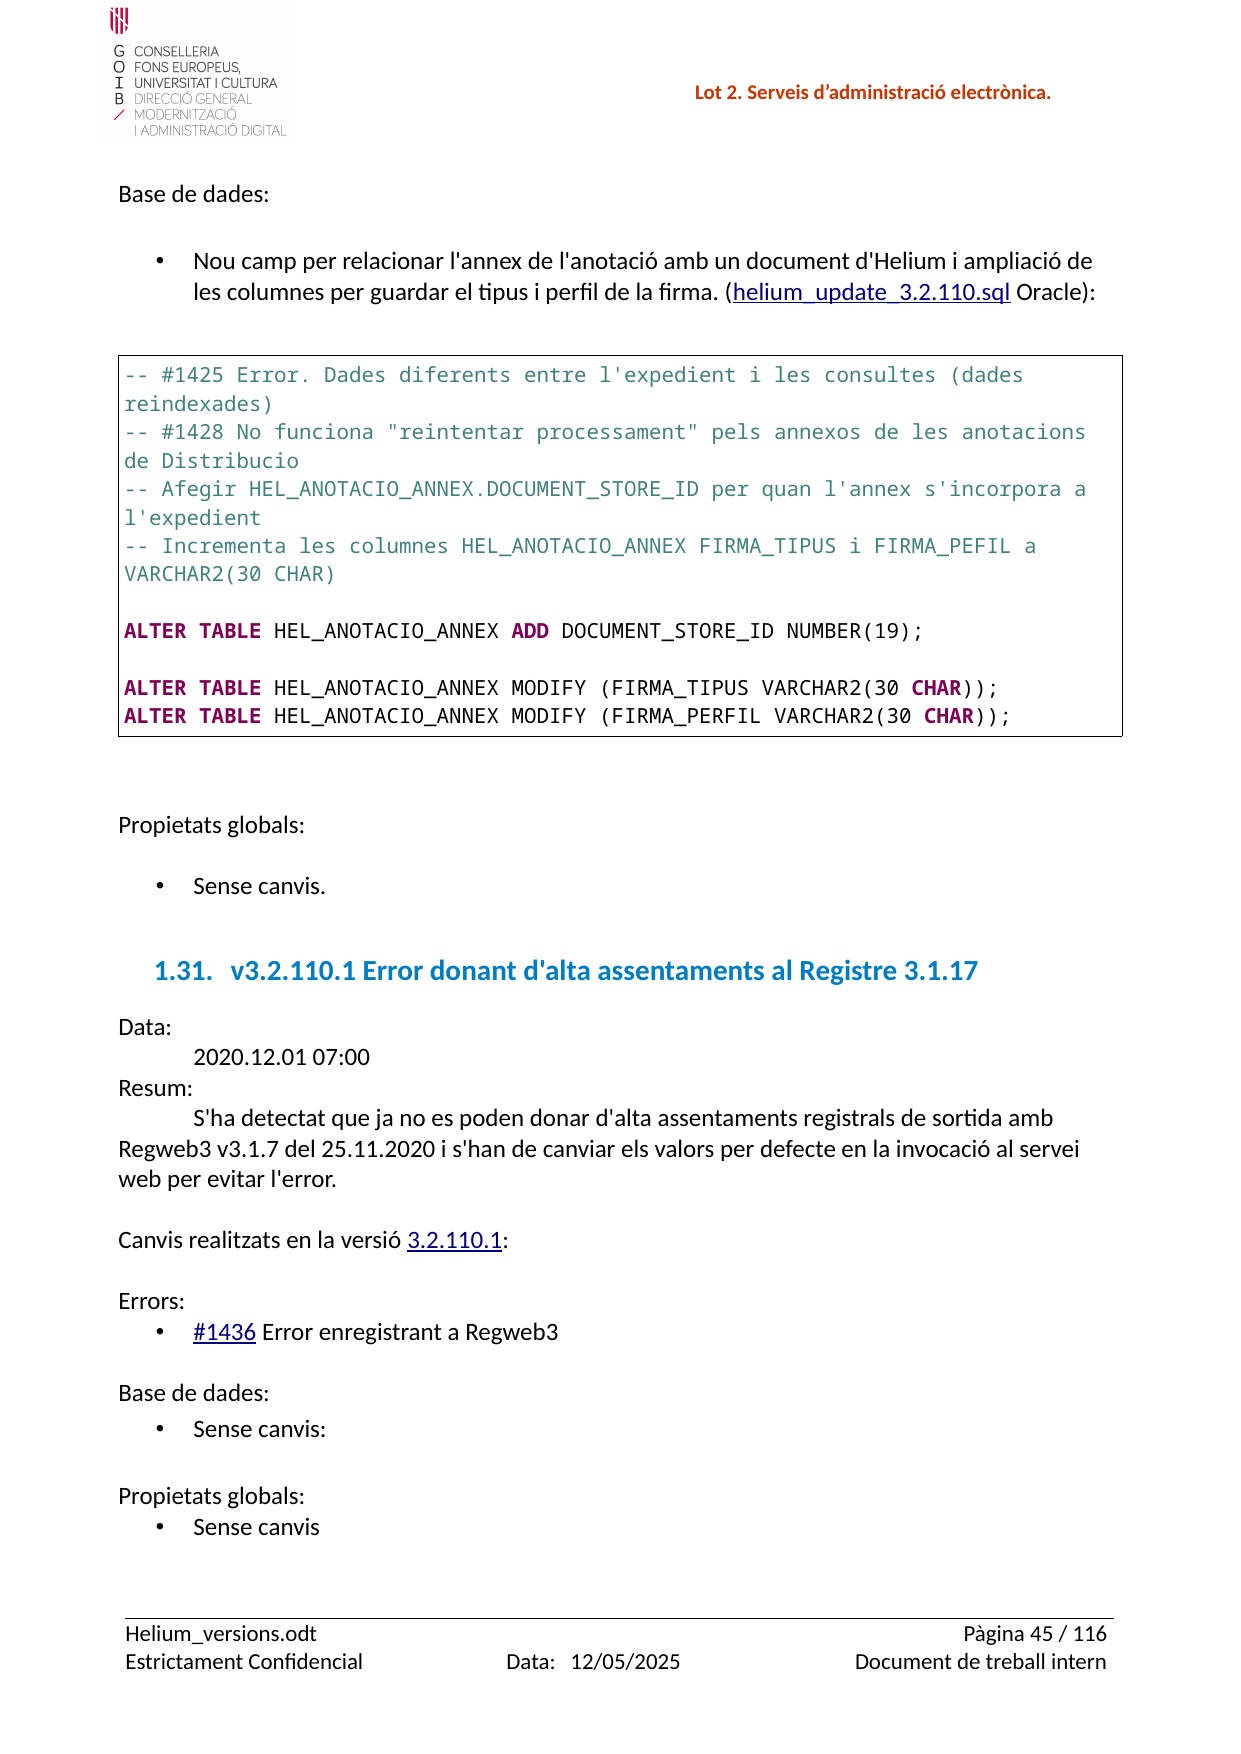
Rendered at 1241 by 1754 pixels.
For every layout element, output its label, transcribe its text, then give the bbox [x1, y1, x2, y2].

picture [100, 0, 297, 144]
table_header -- #1425 Error. Dades diferents entre l'expedient i les consultes (dades reindexades) -- #1428 No funciona "reintentar processament" pels annexos de les anotacions de Distribucio -- Afegir HEL_ANOTACIO_ANNEX.DOCUMENT_STORE_ID per quan l'annex s'incorpora a l'expedient -- Incrementa les columnes HEL_ANOTACIO_ANNEX FIRMA_TIPUS i FIRMA_PEFIL a VARCHAR2(30 CHAR) ALTER TABLE HEL_ANOTACIO_ANNEX ADD DOCUMENT_STORE_ID NUMBER(19); ALTER TABLE HEL_ANOTACIO_ANNEX MODIFY (FIRMA_TIPUS VARCHAR2(30 CHAR)); ALTER TABLE HEL_ANOTACIO_ANNEX MODIFY (FIRMA_PERFIL VARCHAR2(30 CHAR)); [119, 356, 1122, 736]
text Propietats globals: [118, 809, 1122, 839]
list Sense canvis [156, 1511, 1122, 1542]
subtitle v3.2.110.1 Error donant d'alta assentaments al Registre 3.1.17 [153, 952, 1122, 987]
list Sense canvis. [156, 870, 1122, 900]
text Canvis realitzats en la versió 3.2.110.1: [118, 1224, 1122, 1255]
text Data: [118, 1011, 1122, 1041]
list Nou camp per relacionar l'annex de l'anotació amb un document d'Helium i ampliació de les columnes per guardar el tipus i perfil de la firma. (helium_update_3.2.110.sql Oracle): [156, 245, 1122, 306]
text 2020.12.01 07:00 [118, 1041, 1122, 1072]
text Resum: [118, 1072, 1122, 1102]
text Base de dades: [118, 1377, 1122, 1408]
text Base de dades: [118, 178, 1122, 209]
list Sense canvis: [156, 1413, 1122, 1444]
text Errors: [118, 1286, 1122, 1316]
list #1436 Error enregistrant a Regweb3 [156, 1316, 1122, 1347]
text S'ha detectat que ja no es poden donar d'alta assentaments registrals de sortida amb Regweb3 v3.1.7 del 25.11.2020 i s'han de canviar els valors per defecte en la invocació al servei web per evitar l'error. [118, 1102, 1122, 1194]
text Propietats globals: [118, 1481, 1122, 1511]
